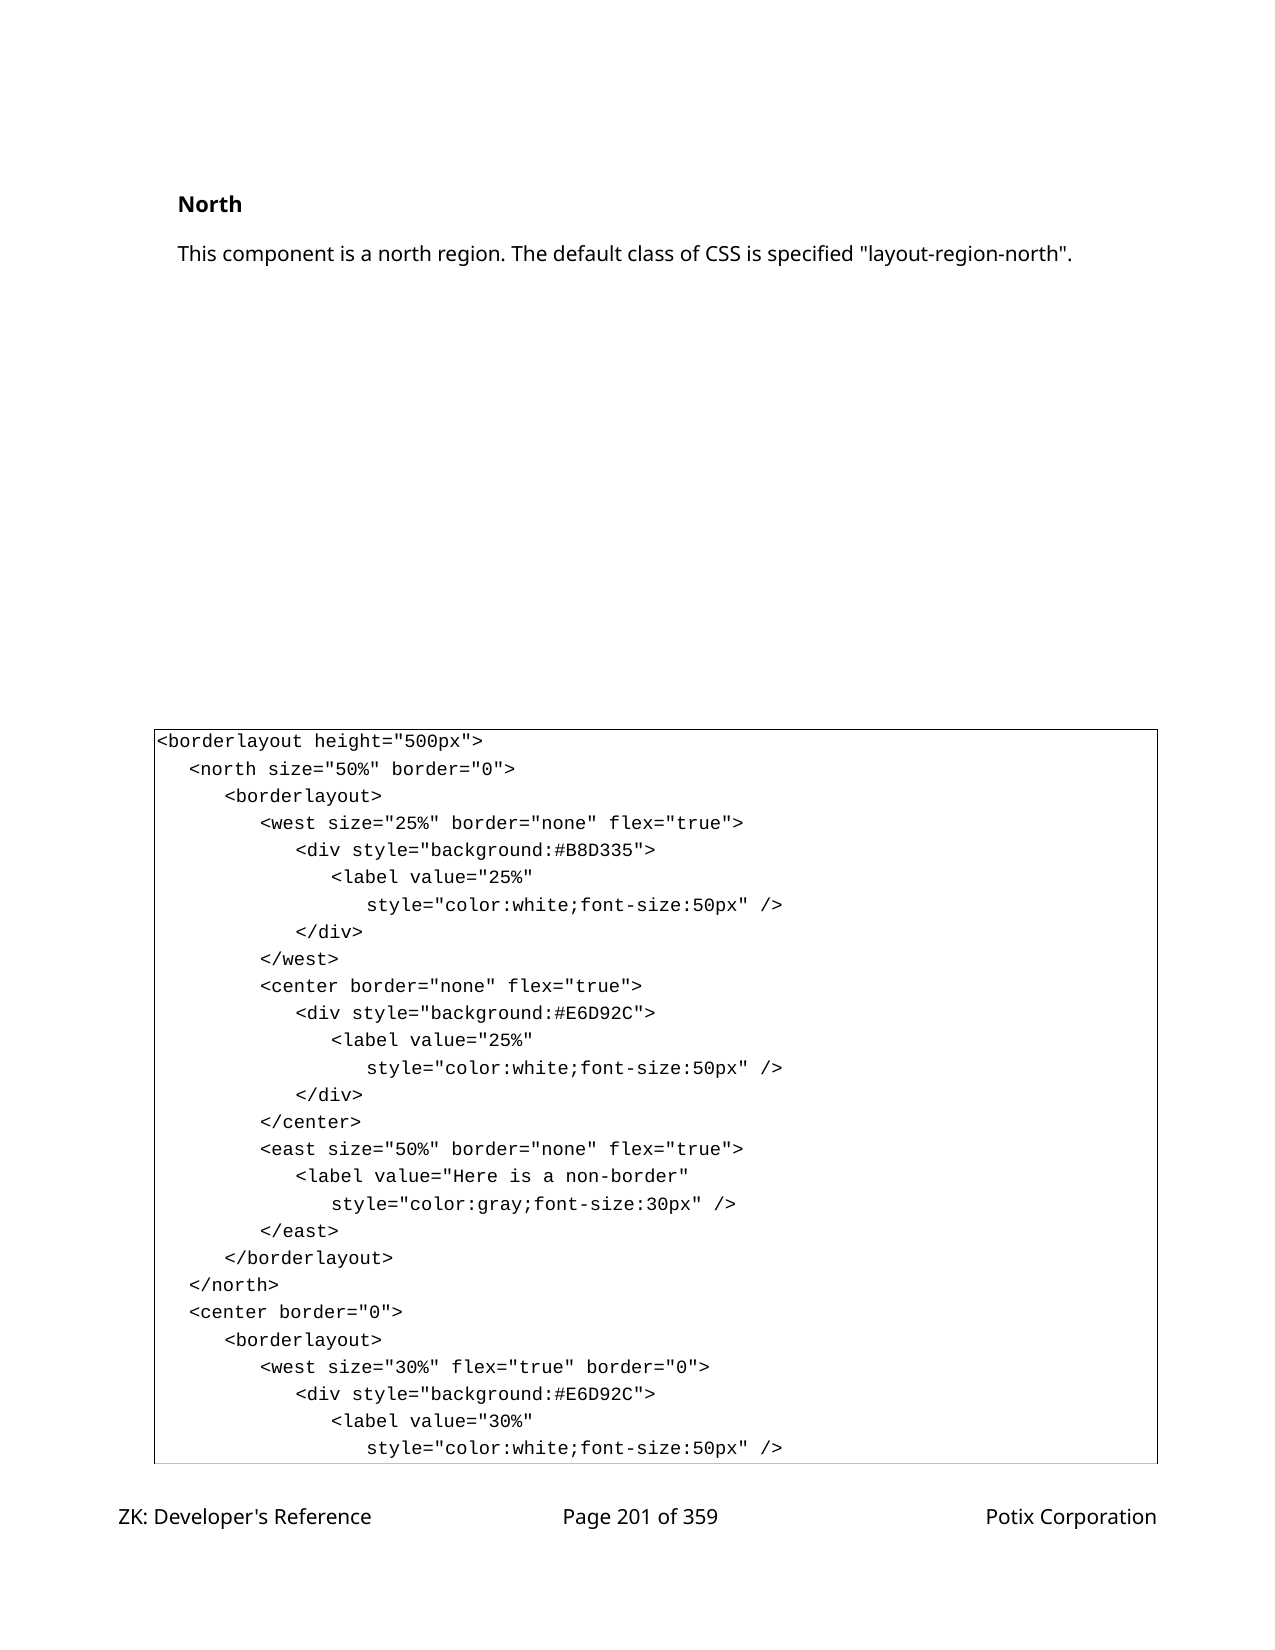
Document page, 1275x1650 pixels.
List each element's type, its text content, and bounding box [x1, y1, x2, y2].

text </div> [155, 919, 1157, 944]
text <west size="25%" border="none" flex="true"> [155, 811, 1157, 835]
text <label value="30%" [155, 1409, 1157, 1433]
text This component is a north region. The default class of CSS is specified "layout-region-north". [177, 239, 1157, 268]
subtitle North [177, 189, 1157, 219]
text </north> [155, 1273, 1157, 1297]
text </borderlayout> [155, 1246, 1157, 1270]
text style="color:white;font-size:50px" /> [155, 1436, 1157, 1463]
text </west> [155, 947, 1157, 971]
text <center border="0"> [155, 1300, 1157, 1324]
text </center> [155, 1110, 1157, 1134]
text </div> [155, 1083, 1157, 1107]
text <north size="50%" border="0"> [155, 756, 1157, 781]
text <west size="30%" flex="true" border="0"> [155, 1354, 1157, 1379]
text style="color:gray;font-size:30px" /> [155, 1191, 1157, 1216]
text <div style="background:#E6D92C"> [155, 1001, 1157, 1025]
text <div style="background:#B8D335"> [155, 838, 1157, 862]
text <borderlayout> [155, 784, 1157, 808]
text <label value="Here is a non-border" [155, 1164, 1157, 1188]
text <borderlayout height="500px"> [155, 730, 1157, 753]
text <center border="none" flex="true"> [155, 974, 1157, 998]
text <borderlayout> [155, 1327, 1157, 1352]
text <label value="25%" [155, 1028, 1157, 1053]
text style="color:white;font-size:50px" /> [155, 1056, 1157, 1080]
text <east size="50%" border="none" flex="true"> [155, 1137, 1157, 1161]
text </east> [155, 1219, 1157, 1243]
text <div style="background:#E6D92C"> [155, 1382, 1157, 1406]
text style="color:white;font-size:50px" /> [155, 892, 1157, 917]
text <label value="25%" [155, 865, 1157, 889]
